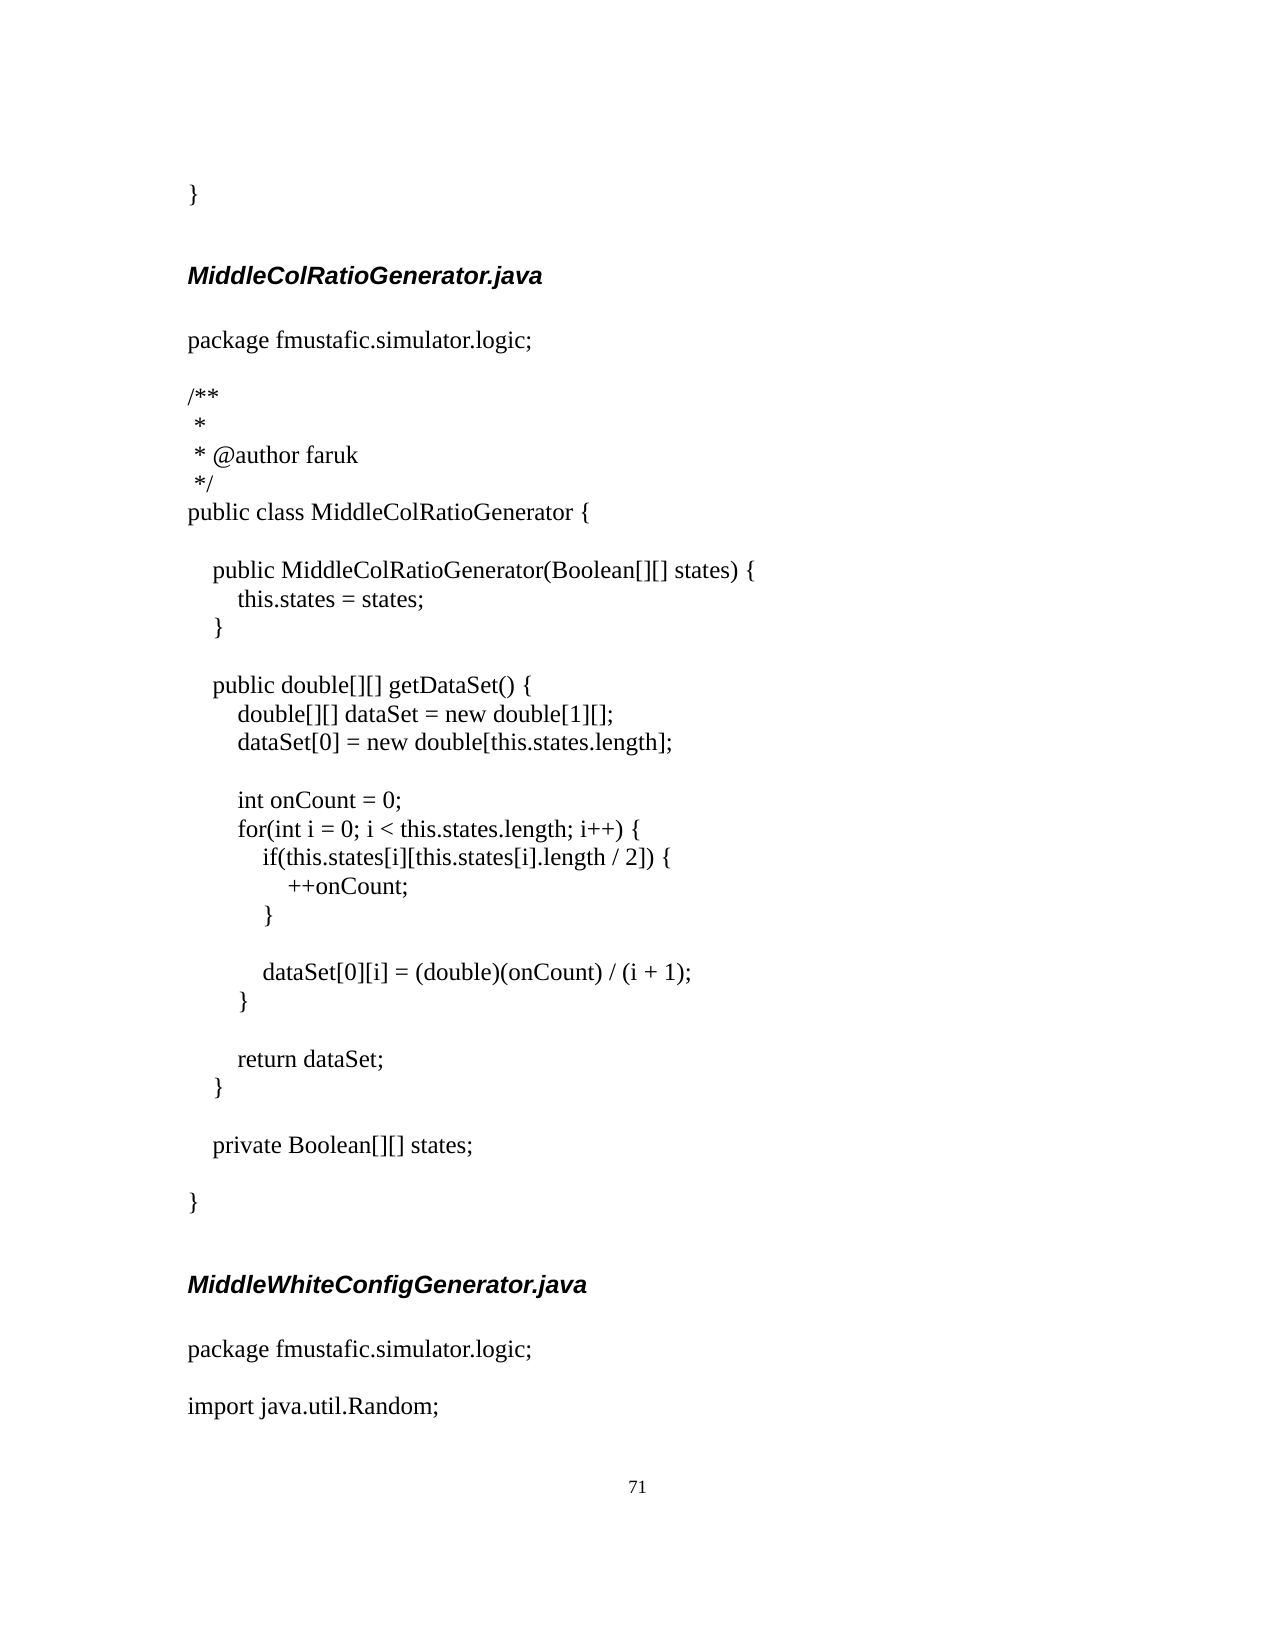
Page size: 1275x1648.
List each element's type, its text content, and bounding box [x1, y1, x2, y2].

text dataSet[0] = new double[this.states.length]; [187, 727, 1088, 756]
text public double[][] getDataSet() { [187, 670, 1088, 699]
text /** [187, 382, 1088, 411]
subtitle MiddleWhiteConfigGenerator.java [187, 1270, 1088, 1299]
text public MiddleColRatioGenerator(Boolean[][] states) { [187, 555, 1088, 584]
text } [187, 1072, 1088, 1101]
text return dataSet; [187, 1044, 1088, 1072]
text package fmustafic.simulator.logic; [187, 1334, 1088, 1362]
text } [187, 1187, 1088, 1216]
text double[][] dataSet = new double[1][]; [187, 699, 1088, 727]
text * @author faruk [187, 440, 1088, 469]
text ++onCount; [187, 871, 1088, 900]
text } [187, 612, 1088, 641]
text } [187, 900, 1088, 929]
text } [187, 179, 1088, 207]
text */ [187, 469, 1088, 497]
subtitle MiddleColRatioGenerator.java [187, 261, 1088, 290]
text this.states = states; [187, 584, 1088, 612]
text int onCount = 0; [187, 785, 1088, 814]
text for(int i = 0; i < this.states.length; i++) { [187, 814, 1088, 842]
text public class MiddleColRatioGenerator { [187, 497, 1088, 526]
text if(this.states[i][this.states[i].length / 2]) { [187, 842, 1088, 871]
text * [187, 411, 1088, 440]
text package fmustafic.simulator.logic; [187, 325, 1088, 354]
text dataSet[0][i] = (double)(onCount) / (i + 1); [187, 957, 1088, 986]
text private Boolean[][] states; [187, 1130, 1088, 1159]
text import java.util.Random; [187, 1391, 1088, 1420]
text } [187, 986, 1088, 1015]
